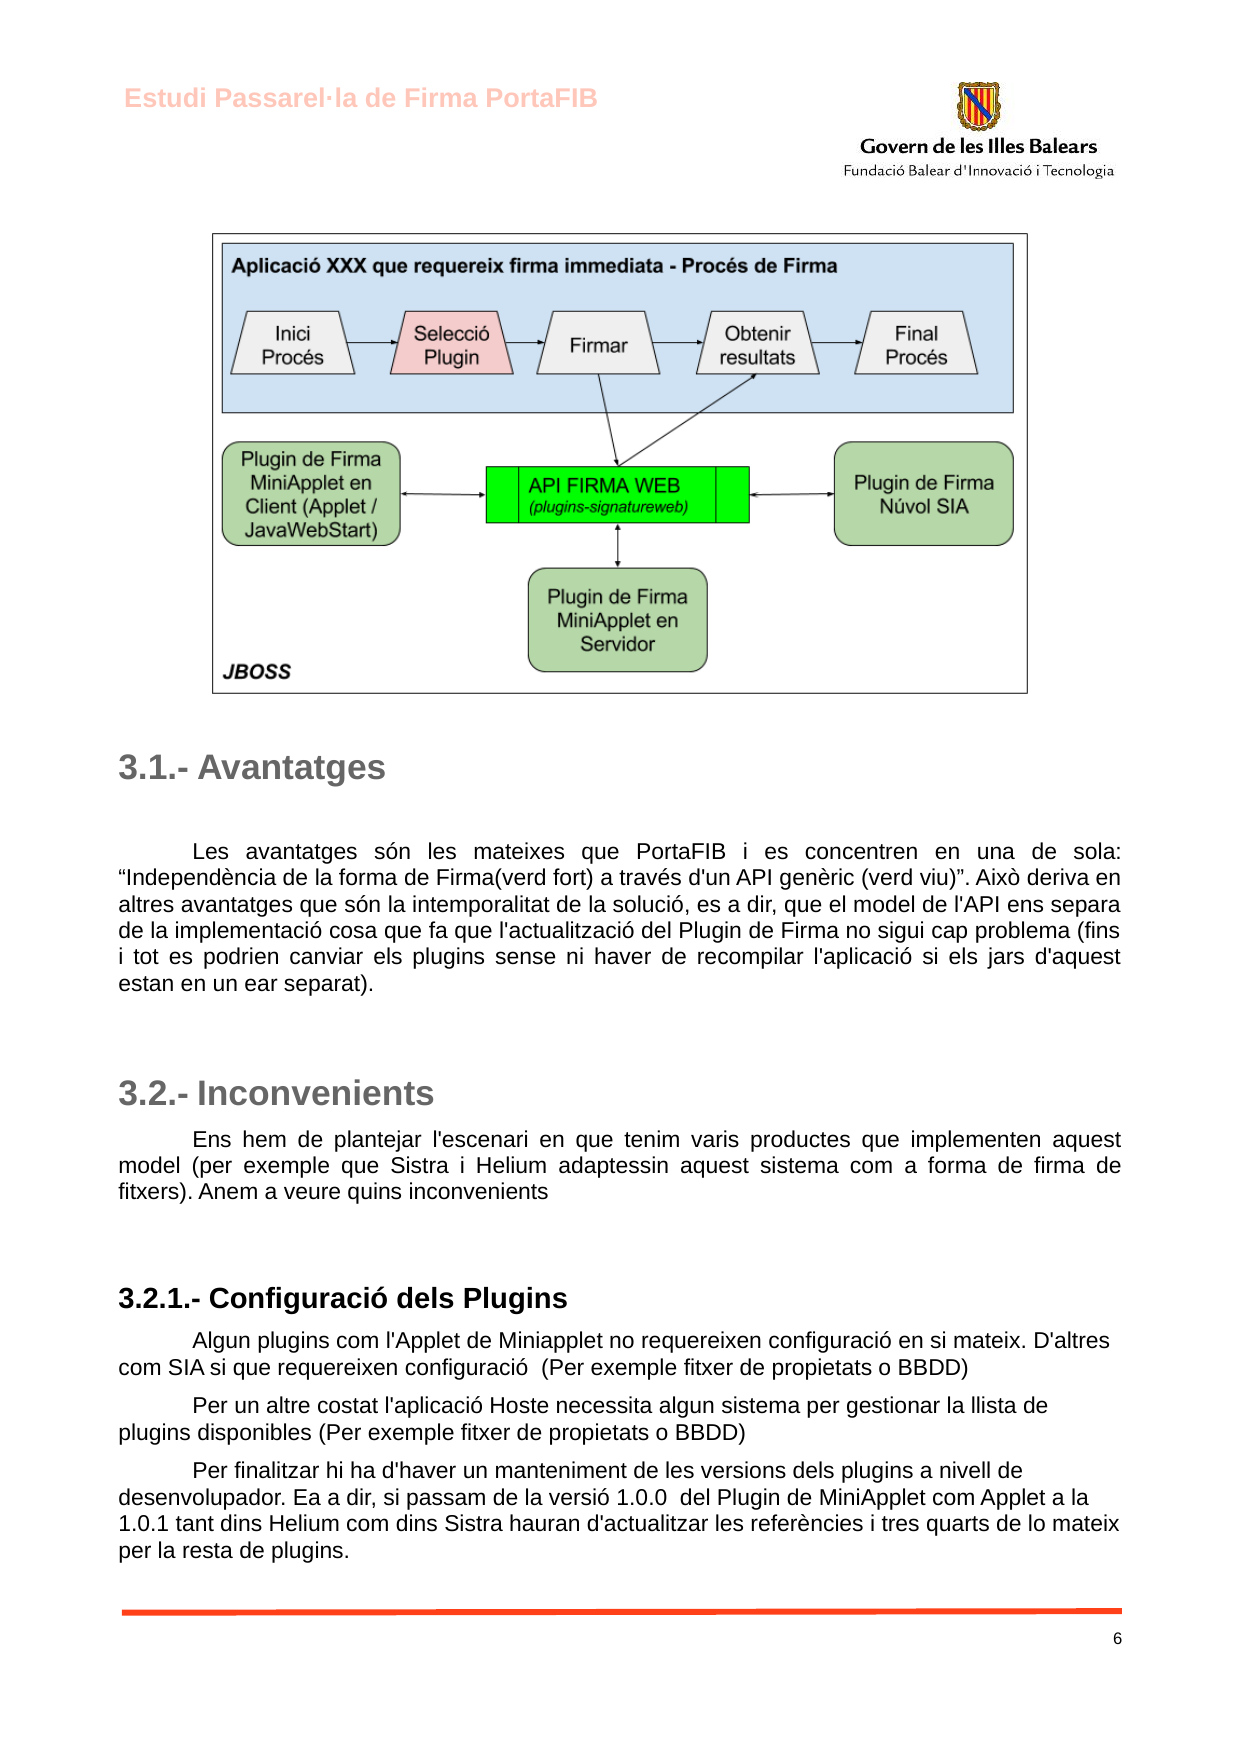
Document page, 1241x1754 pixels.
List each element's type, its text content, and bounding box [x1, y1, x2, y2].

text Per un altre costat l'aplicació Hoste necessita algun sistema per gestionar la llista de plugins disponibles (Per exemple fitxer de propietats o BBDD) [118, 1392, 1122, 1445]
text Algun plugins com l'Applet de Miniapplet no requereixen configuració en si mateix. D'altres com SIA si que requereixen configuració (Per exemple fitxer de propietats o BBDD) [118, 1327, 1122, 1380]
subtitle Avantatges [118, 746, 1122, 787]
text Per finalitzar hi ha d'haver un manteniment de les versions dels plugins a nivell de desenvolupador. Ea a dir, si passam de la versió 1.0.0 del Plugin de MiniApplet com Applet a la 1.0.1 tant dins Helium com dins Sistra hauran d'actualitzar les referències i tres quarts de lo mateix per la resta de plugins. [118, 1457, 1122, 1563]
picture [840, 82, 1117, 179]
picture [197, 218, 1043, 709]
text Ens hem de plantejar l'escenari en que tenim varis productes que implementen aquest model (per exemple que Sistra i Helium adaptessin aquest sistema com a forma de firma de fitxers). Anem a veure quins inconvenients [118, 1126, 1122, 1205]
subtitle Inconvenients [118, 1072, 1122, 1113]
text Les avantatges són les mateixes que PortaFIB i es concentren en una de sola: “Independència de la forma de Firma(verd fort) a través d'un API genèric (verd viu)”. Això deriva en altres avantatges que són la intemporalitat de la solució, es a dir, que el model de l'API ens separa de la implementació cosa que fa que l'actualització del Plugin de Firma no sigui cap problema (fins i tot es podrien canviar els plugins sense ni haver de recompilar l'aplicació si els jars d'aquest estan en un ear separat). [118, 838, 1122, 996]
subtitle Configuració dels Plugins [118, 1281, 1122, 1314]
